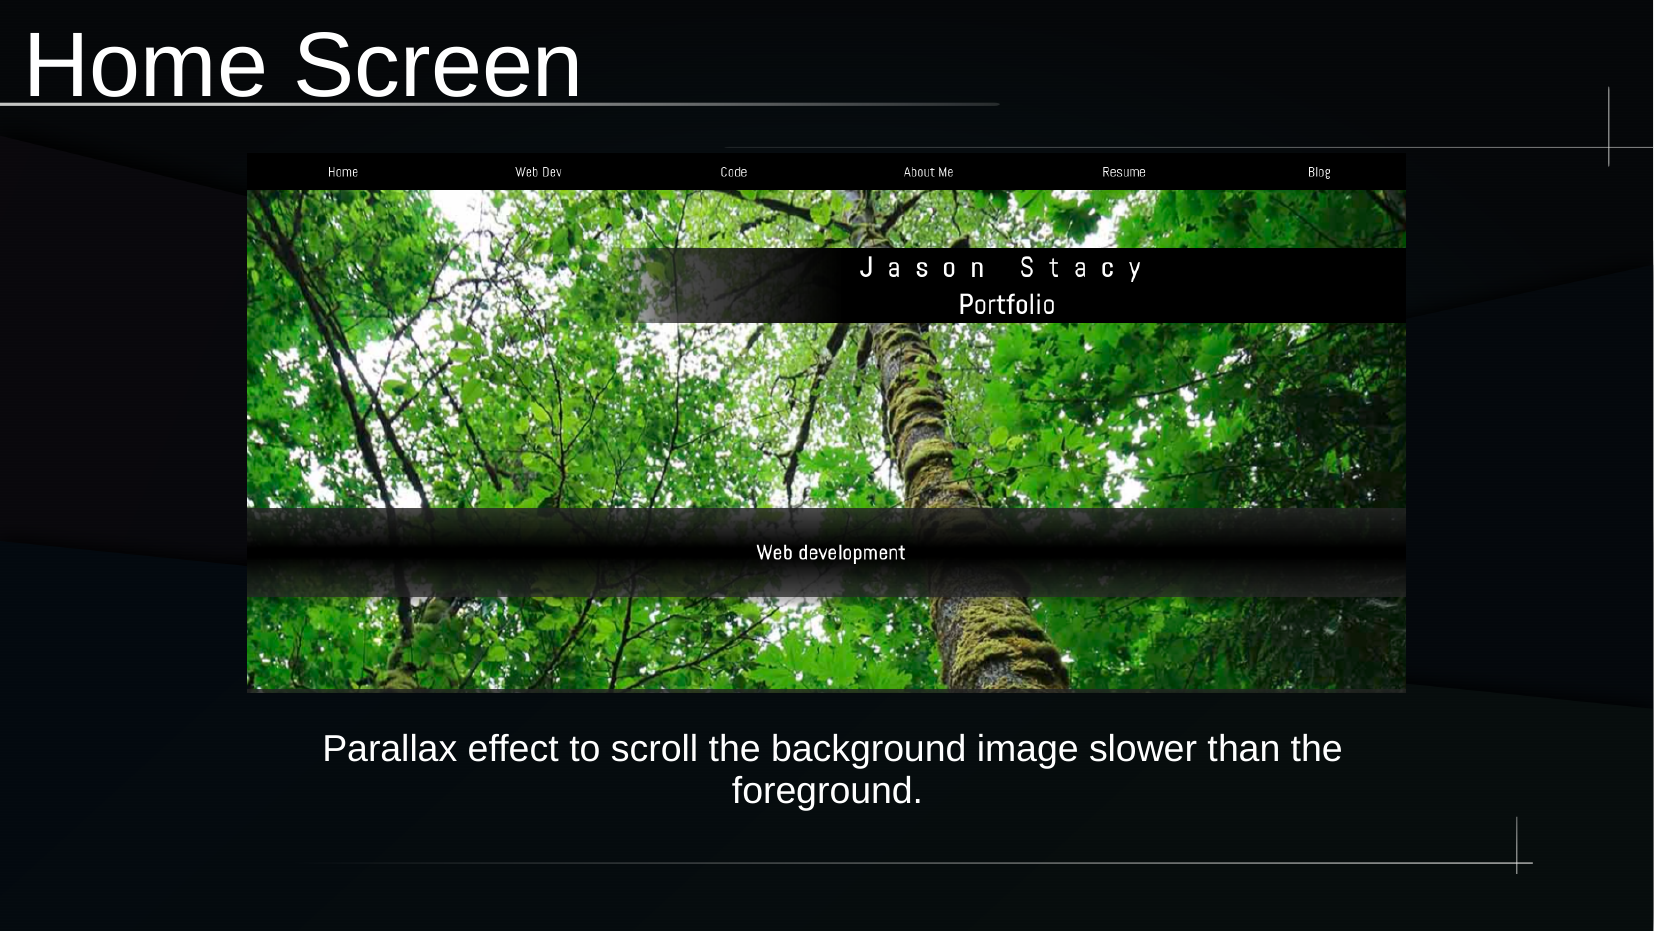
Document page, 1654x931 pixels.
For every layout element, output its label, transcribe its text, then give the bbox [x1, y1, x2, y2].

text_box Parallax effect to scroll the background image slower than the foreground. [248, 720, 1418, 820]
picture [0, 0, 1654, 931]
title Home Screen [23, 11, 1589, 119]
